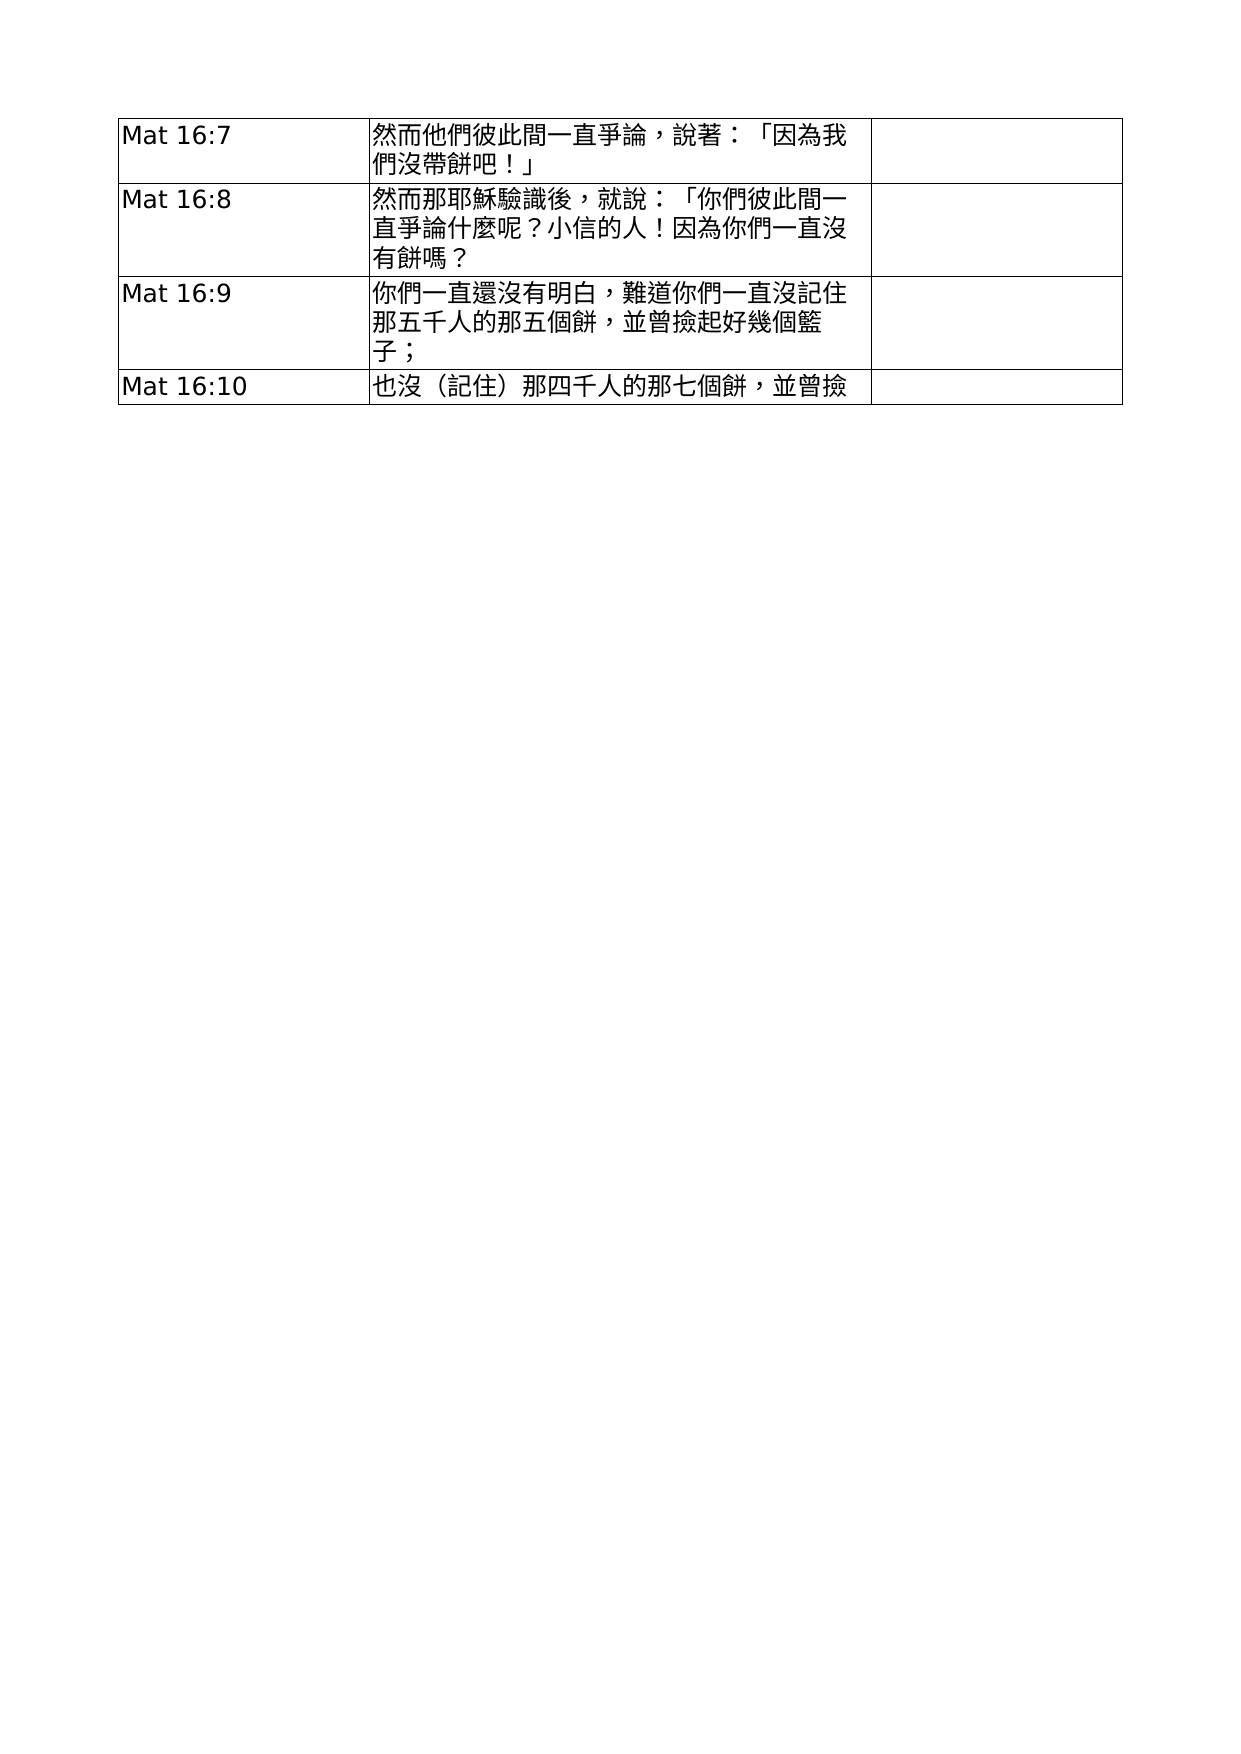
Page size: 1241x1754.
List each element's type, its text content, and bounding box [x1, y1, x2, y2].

table_cell Mat 16:9 [119, 277, 369, 369]
table_cell [872, 277, 1122, 369]
table_cell 然而他們彼此間一直爭論，說著：「因為我們沒帶餅吧！」 [370, 119, 871, 182]
table_cell 也沒（記住）那四千人的那七個餅，並曾撿 [370, 370, 871, 404]
table_cell [872, 184, 1122, 276]
table_cell Mat 16:10 [119, 370, 369, 404]
table_cell [872, 119, 1122, 182]
table_cell [872, 370, 1122, 404]
table_cell 你們一直還沒有明白，難道你們一直沒記住那五千人的那五個餅，並曾撿起好幾個籃子； [370, 277, 871, 369]
table_cell Mat 16:8 [119, 184, 369, 276]
table_cell 然而那耶穌驗識後，就說：「你們彼此間一直爭論什麼呢？小信的人！因為你們一直沒有餅嗎？ [370, 184, 871, 276]
table_cell Mat 16:7 [119, 119, 369, 182]
